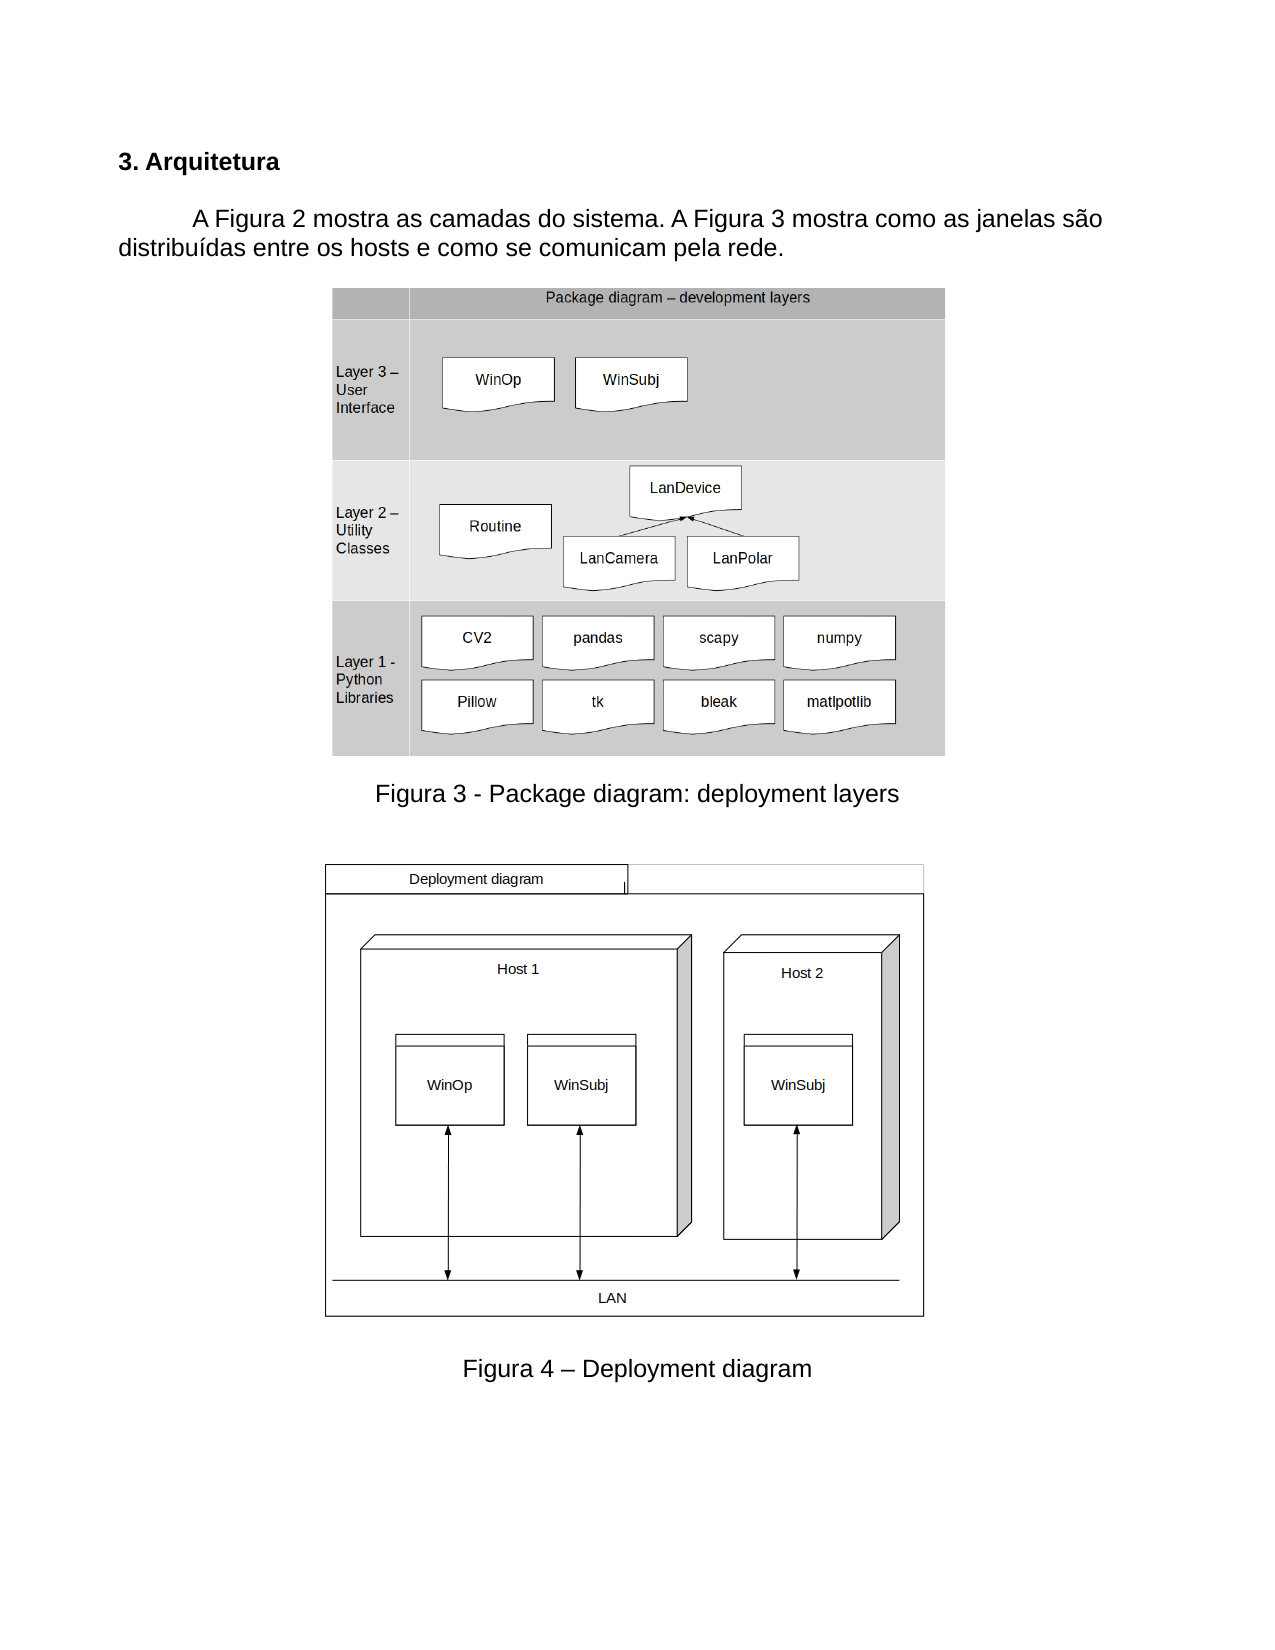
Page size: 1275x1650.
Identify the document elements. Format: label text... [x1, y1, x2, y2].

text 3. Arquitetura [118, 147, 1157, 176]
picture [332, 288, 946, 756]
text Figura 3 - Package diagram: deployment layers [118, 779, 1157, 808]
text Figura 4 – Deployment diagram [118, 1354, 1157, 1383]
text A Figura 2 mostra as camadas do sistema. A Figura 3 mostra como as janelas são distribuídas entre os hosts e como se comunicam pela rede. [118, 204, 1157, 262]
picture [317, 856, 933, 1326]
